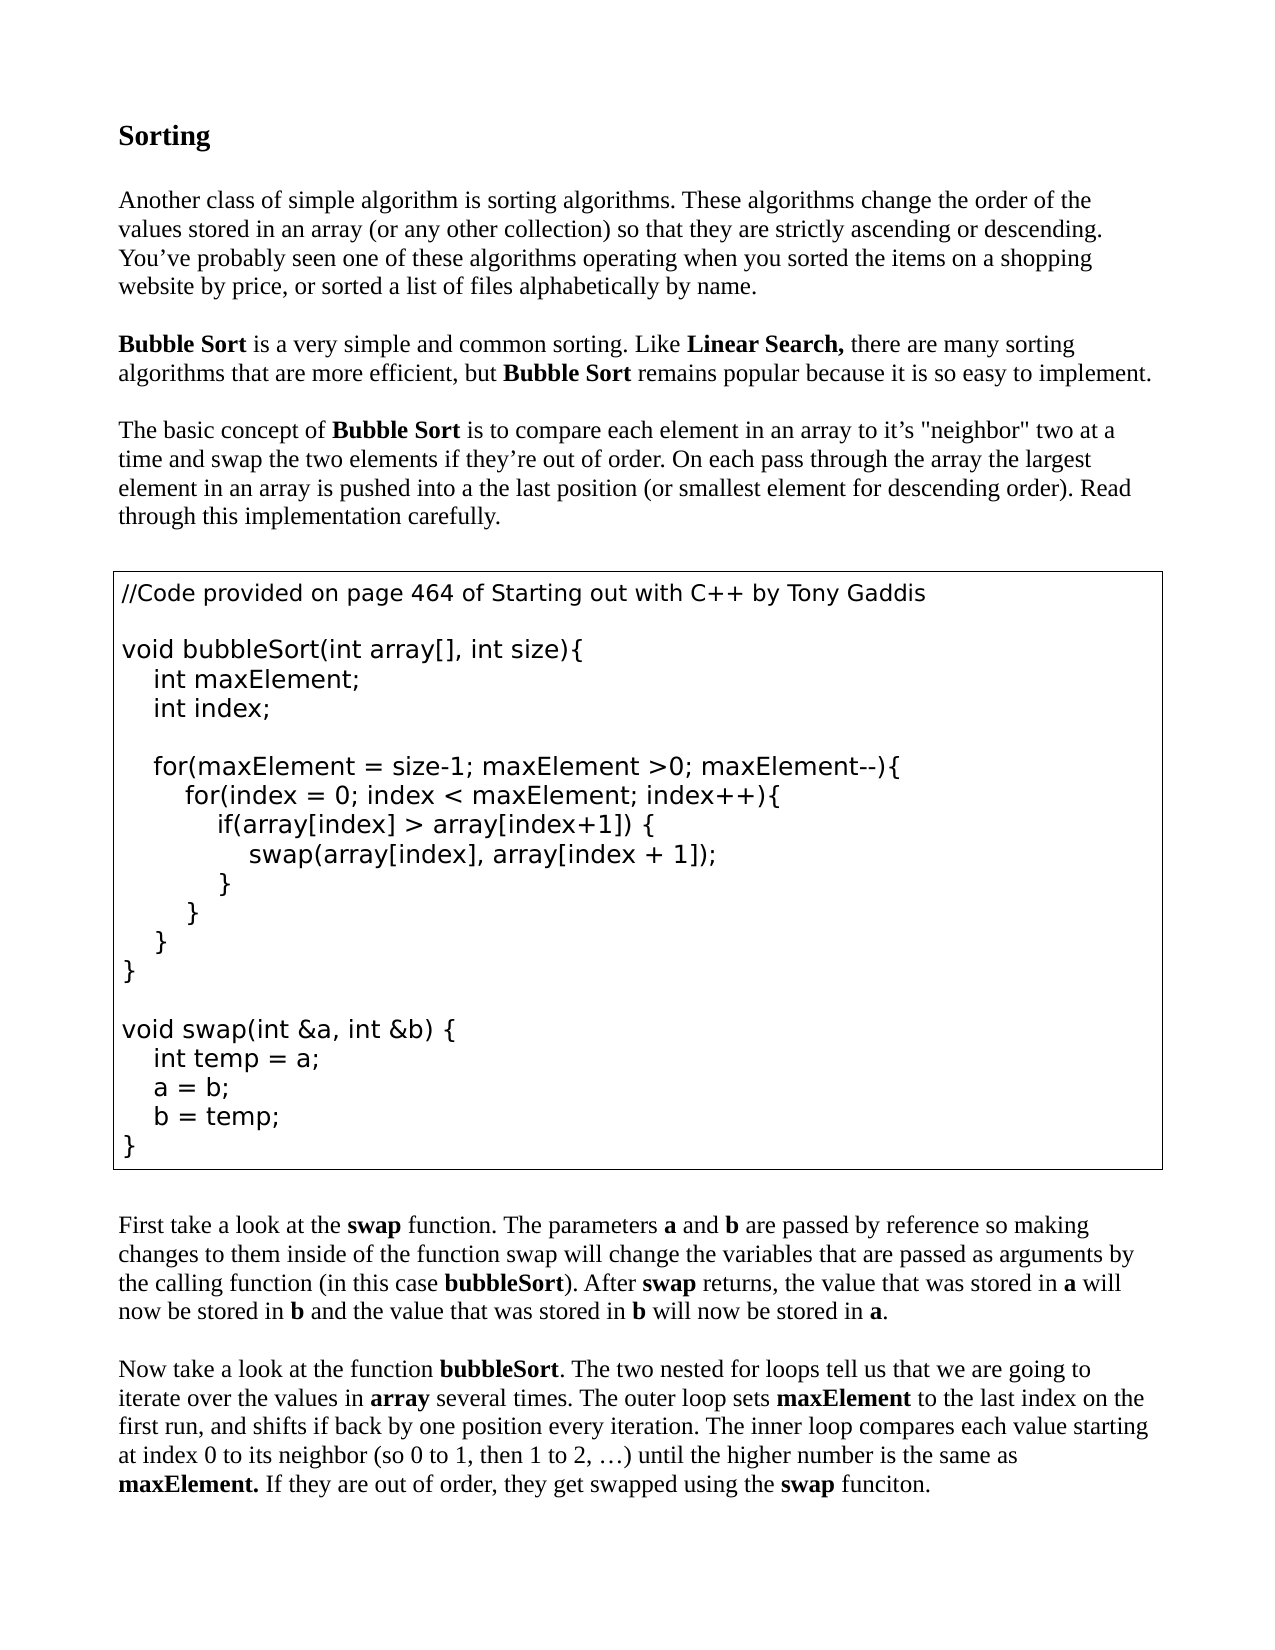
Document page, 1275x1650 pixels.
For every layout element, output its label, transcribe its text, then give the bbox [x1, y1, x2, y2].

text } [121, 956, 1153, 986]
text Sorting [118, 118, 1157, 152]
text if(array[index] > array[index+1]) { [121, 811, 1153, 840]
text Now take a look at the function bubbleSort. The two nested for loops tell us that we are going to iterate over the values in array several times. The outer loop sets maxElement to the last index on the first run, and shifts if back by one position every iteration. The inner loop compares each value starting at index 0 to its neighbor (so 0 to 1, then 1 to 2, …) until the higher number is the same as maxElement. If they are out of order, they get swapped using the swap funciton. [118, 1354, 1157, 1498]
text The basic concept of Bubble Sort is to compare each element in an array to it’s "neighbor" two at a time and swap the two elements if they’re out of order. On each pass through the array the largest element in an array is pushed into a the last position (or smallest element for descending order). Read through this implementation carefully. [118, 415, 1157, 530]
text int index; [121, 694, 1153, 723]
text //Code provided on page 464 of Starting out with C++ by Tony Gaddis [121, 580, 1153, 606]
text } [121, 869, 1153, 898]
text swap(array[index], array[index + 1]); [121, 840, 1153, 869]
text Bubble Sort is a very simple and common sorting. Like Linear Search, there are many sorting algorithms that are more efficient, but Bubble Sort remains popular because it is so easy to implement. [118, 329, 1157, 386]
text Another class of simple algorithm is sorting algorithms. These algorithms change the order of the values stored in an array (or any other collection) so that they are strictly ascending or descending. You’ve probably seen one of these algorithms operating when you sorted the items on a shopping website by price, or sorted a list of files alphabetically by name. [118, 185, 1157, 300]
text void bubbleSort(int array[], int size){ [121, 636, 1153, 665]
text } [121, 927, 1153, 956]
text b = temp; [121, 1102, 1153, 1131]
text } [121, 1131, 1153, 1161]
text int temp = a; [121, 1044, 1153, 1073]
text void swap(int &a, int &b) { [121, 1015, 1153, 1044]
text } [121, 898, 1153, 927]
text for(maxElement = size-1; maxElement >0; maxElement--){ [121, 752, 1153, 781]
text First take a look at the swap function. The parameters a and b are passed by reference so making changes to them inside of the function swap will change the variables that are passed as arguments by the calling function (in this case bubbleSort). After swap returns, the value that was stored in a will now be stored in b and the value that was stored in b will now be stored in a. [118, 1210, 1157, 1325]
text int maxElement; [121, 665, 1153, 694]
text for(index = 0; index < maxElement; index++){ [121, 781, 1153, 811]
text a = b; [121, 1073, 1153, 1102]
